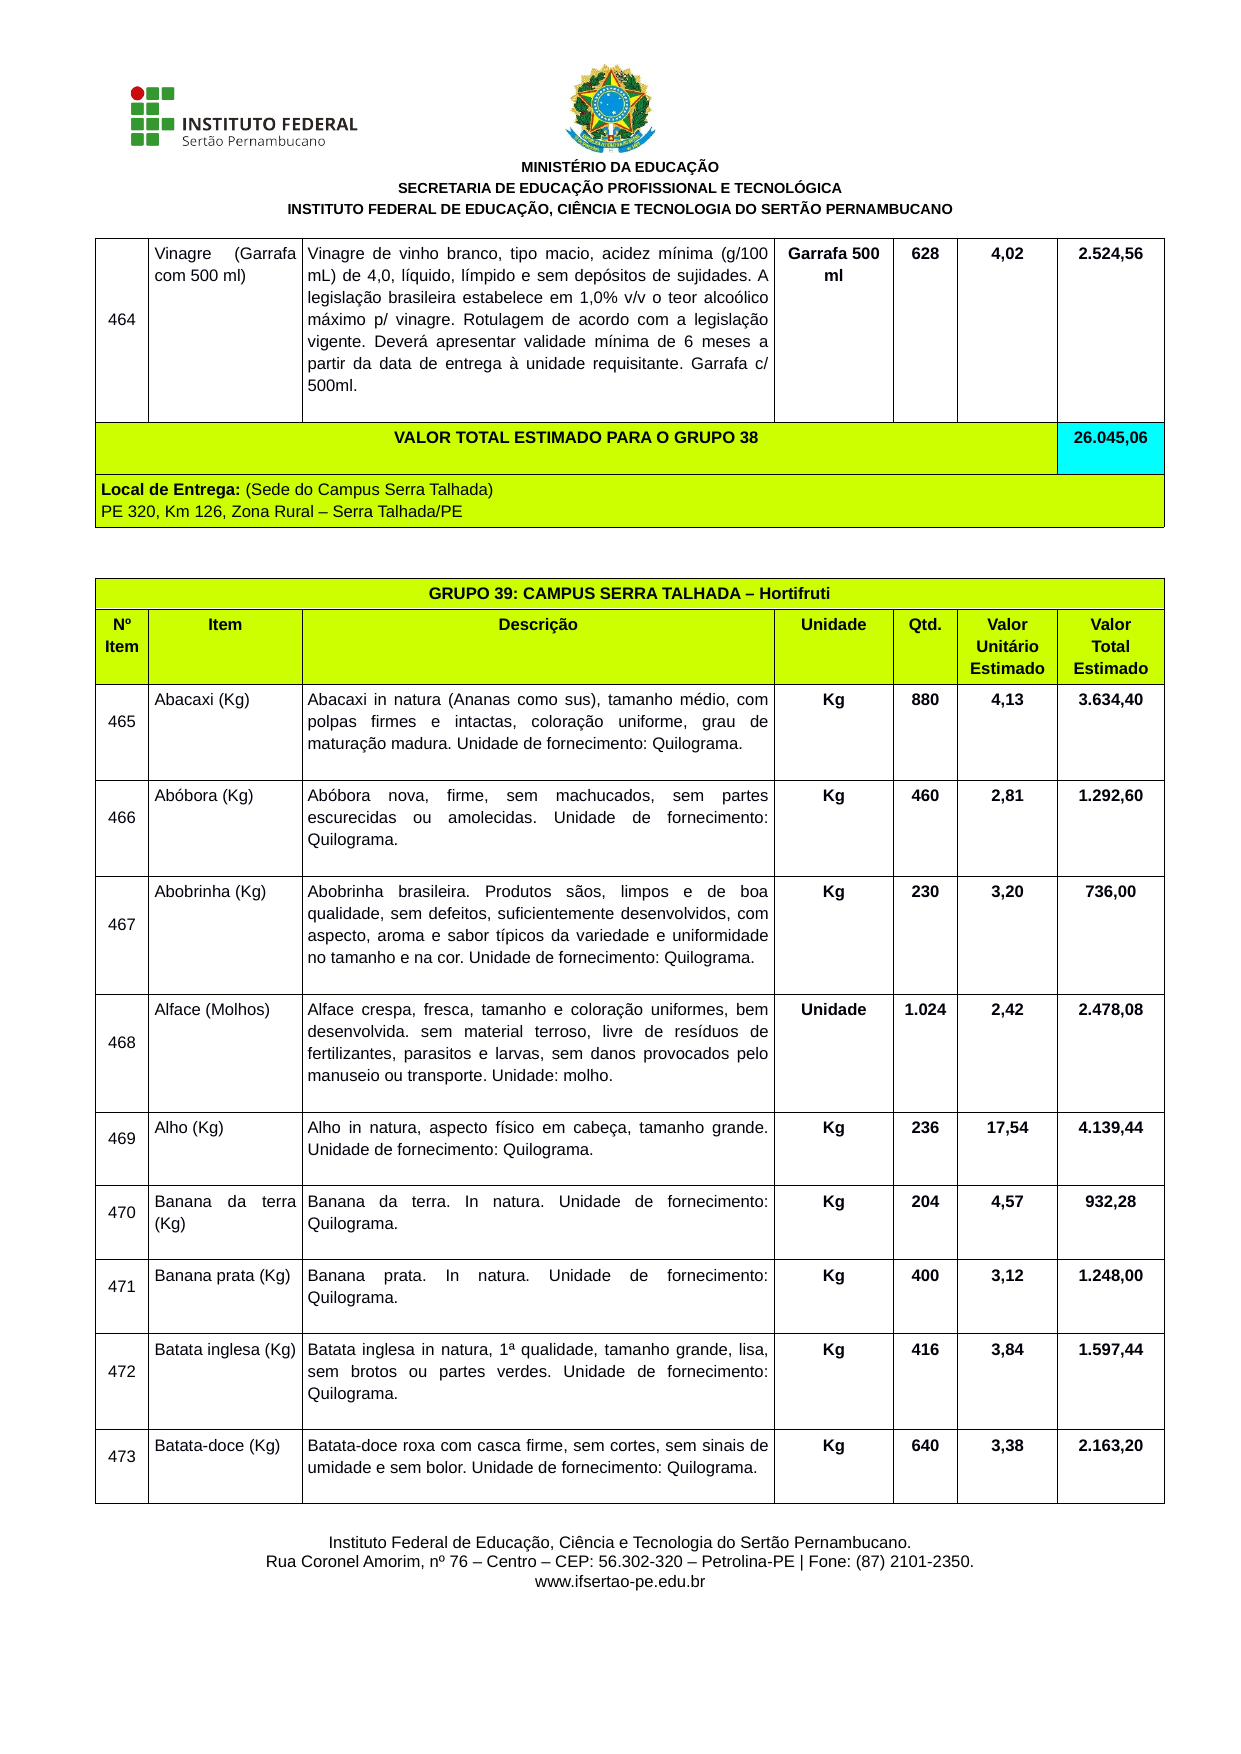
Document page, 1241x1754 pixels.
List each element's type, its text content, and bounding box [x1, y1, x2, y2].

table_cell Kg [775, 1260, 893, 1333]
table_cell Descrição [303, 610, 774, 684]
table_cell Kg [775, 781, 893, 876]
table_cell 465 [96, 685, 148, 779]
table_cell Alho in natura, aspecto físico em cabeça, tamanho grande. Unidade de fornecimento: Quilograma. [303, 1113, 774, 1185]
table_cell 2.524,56 [1058, 239, 1164, 422]
picture [130, 86, 358, 146]
table_cell 471 [96, 1260, 148, 1333]
table_cell Vinagre de vinho branco, tipo macio, acidez mínima (g/100 mL) de 4,0, líquido, límpido e sem depósitos de sujidades. A legislação brasileira estabelece em 1,0% v/v o teor alcoólico máximo p/ vinagre. Rotulagem de acordo com a legislação vigente. Deverá apresentar validade mínima de 6 meses a partir da data de entrega à unidade requisitante. Garrafa c/ 500ml. [303, 239, 774, 422]
table_cell 466 [96, 781, 148, 876]
table_cell 2,81 [958, 781, 1057, 876]
table_cell Item [149, 610, 302, 684]
table_cell 736,00 [1058, 877, 1164, 993]
table_cell Kg [775, 1334, 893, 1429]
table_cell Banana da terra. In natura. Unidade de fornecimento: Quilograma. [303, 1186, 774, 1259]
table_cell Kg [775, 1430, 893, 1503]
table_cell Local de Entrega: (Sede do Campus Serra Talhada) PE 320, Km 126, Zona Rural – Serra Talhada/PE [96, 475, 1164, 527]
table_cell Valor Total Estimado [1058, 610, 1164, 684]
table_cell 1.248,00 [1058, 1260, 1164, 1333]
table_cell Kg [775, 1113, 893, 1185]
table_cell 26.045,06 [1058, 423, 1164, 474]
table_cell 640 [894, 1430, 957, 1503]
table_cell 468 [96, 995, 148, 1111]
table_cell 464 [96, 239, 148, 422]
table_cell Kg [775, 1186, 893, 1259]
table_cell Abacaxi in natura (Ananas como sus), tamanho médio, com polpas firmes e intactas, coloração uniforme, grau de maturação madura. Unidade de fornecimento: Quilograma. [303, 685, 774, 779]
table_cell 473 [96, 1430, 148, 1503]
table_cell 2.163,20 [1058, 1430, 1164, 1503]
table_cell 204 [894, 1186, 957, 1259]
table_cell 628 [894, 239, 957, 422]
table_cell 17,54 [958, 1113, 1057, 1185]
table_cell 1.597,44 [1058, 1334, 1164, 1429]
table_cell Unidade [775, 995, 893, 1111]
table_cell 880 [894, 685, 957, 779]
table_cell 932,28 [1058, 1186, 1164, 1259]
table_cell 3,20 [958, 877, 1057, 993]
table_cell Kg [775, 685, 893, 779]
table_cell 236 [894, 1113, 957, 1185]
table_cell 3,12 [958, 1260, 1057, 1333]
table_cell Kg [775, 877, 893, 993]
table_cell Nº Item [96, 610, 148, 684]
table_cell Batata-doce (Kg) [149, 1430, 302, 1503]
table_cell Batata inglesa (Kg) [149, 1334, 302, 1429]
table_cell 416 [894, 1334, 957, 1429]
table_cell Garrafa 500 ml [775, 239, 893, 422]
table_cell Alface crespa, fresca, tamanho e coloração uniformes, bem desenvolvida. sem material terroso, livre de resíduos de fertilizantes, parasitos e larvas, sem danos provocados pelo manuseio ou transporte. Unidade: molho. [303, 995, 774, 1111]
table_cell 467 [96, 877, 148, 993]
table_cell 4,57 [958, 1186, 1057, 1259]
table_cell Batata-doce roxa com casca firme, sem cortes, sem sinais de umidade e sem bolor. Unidade de fornecimento: Quilograma. [303, 1430, 774, 1503]
table_cell Abobrinha brasileira. Produtos sãos, limpos e de boa qualidade, sem defeitos, suficientemente desenvolvidos, com aspecto, aroma e sabor típicos da variedade e uniformidade no tamanho e na cor. Unidade de fornecimento: Quilograma. [303, 877, 774, 993]
table_cell 1.024 [894, 995, 957, 1111]
table_cell Alface (Molhos) [149, 995, 302, 1111]
table_cell Banana da terra (Kg) [149, 1186, 302, 1259]
table_cell Abobrinha (Kg) [149, 877, 302, 993]
table_cell 460 [894, 781, 957, 876]
table_cell 230 [894, 877, 957, 993]
table_cell 470 [96, 1186, 148, 1259]
table_cell 4.139,44 [1058, 1113, 1164, 1185]
picture [565, 64, 656, 153]
table_cell 1.292,60 [1058, 781, 1164, 876]
table_cell 469 [96, 1113, 148, 1185]
table_cell Banana prata (Kg) [149, 1260, 302, 1333]
table_cell Qtd. [894, 610, 957, 684]
table_cell 3,84 [958, 1334, 1057, 1429]
table_cell 472 [96, 1334, 148, 1429]
table_cell 3,38 [958, 1430, 1057, 1503]
table_cell Alho (Kg) [149, 1113, 302, 1185]
table_cell Abóbora nova, firme, sem machucados, sem partes escurecidas ou amolecidas. Unidade de fornecimento: Quilograma. [303, 781, 774, 876]
table_cell 4,13 [958, 685, 1057, 779]
table_header GRUPO 39: CAMPUS SERRA TALHADA – Hortifruti [96, 579, 1164, 608]
table_cell Vinagre (Garrafa com 500 ml) [149, 239, 302, 422]
table_cell Valor Unitário Estimado [958, 610, 1057, 684]
table_cell Abóbora (Kg) [149, 781, 302, 876]
table_cell 3.634,40 [1058, 685, 1164, 779]
table_cell Banana prata. In natura. Unidade de fornecimento: Quilograma. [303, 1260, 774, 1333]
table_cell VALOR TOTAL ESTIMADO PARA O GRUPO 38 [96, 423, 1057, 474]
table_cell 4,02 [958, 239, 1057, 422]
table_cell Unidade [775, 610, 893, 684]
table_cell Abacaxi (Kg) [149, 685, 302, 779]
table_cell 2.478,08 [1058, 995, 1164, 1111]
table_cell 400 [894, 1260, 957, 1333]
table_cell Batata inglesa in natura, 1ª qualidade, tamanho grande, lisa, sem brotos ou partes verdes. Unidade de fornecimento: Quilograma. [303, 1334, 774, 1429]
table_cell 2,42 [958, 995, 1057, 1111]
